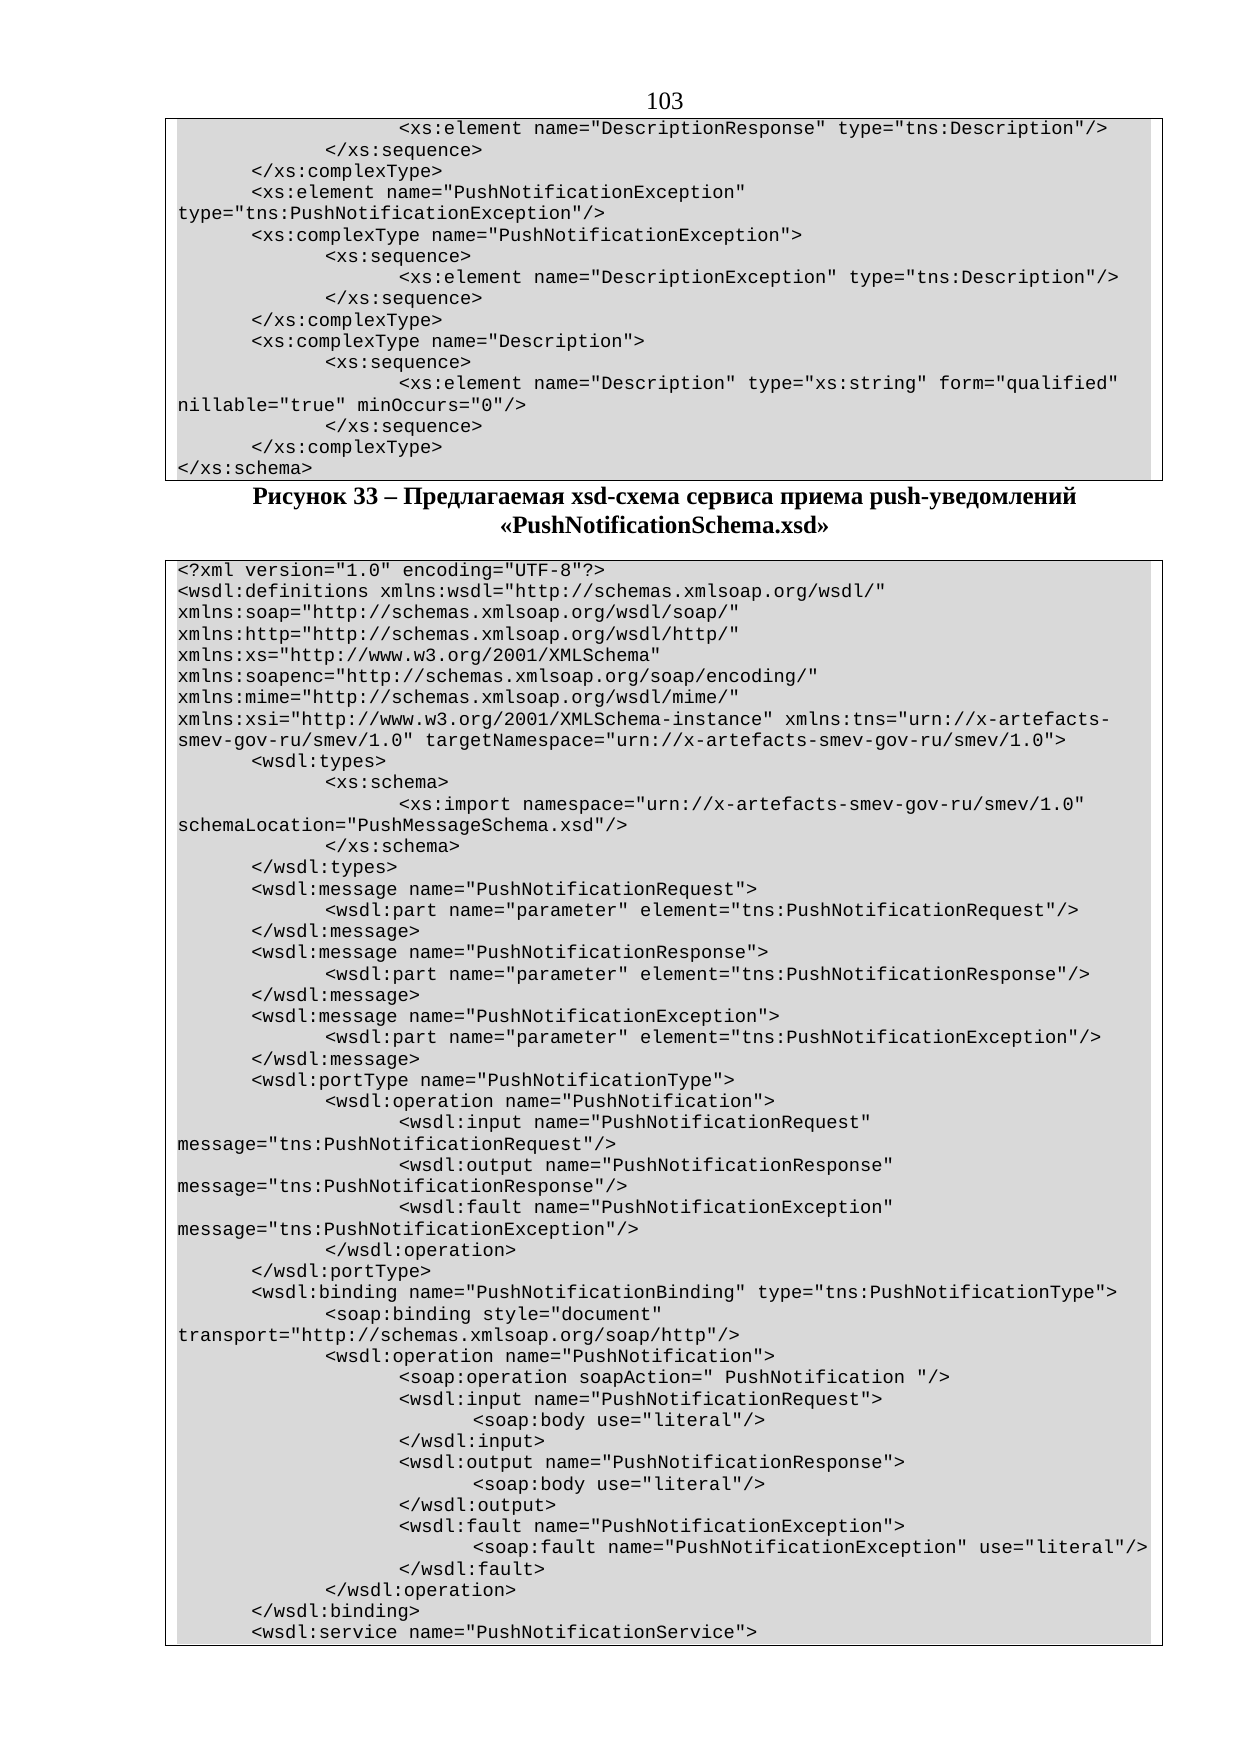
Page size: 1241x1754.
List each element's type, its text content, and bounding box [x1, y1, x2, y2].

text Рисунок 33 – Предлагаемая xsd-схема сервиса приема push-уведомлений «PushNotificationSchema.xsd» [177, 481, 1152, 539]
